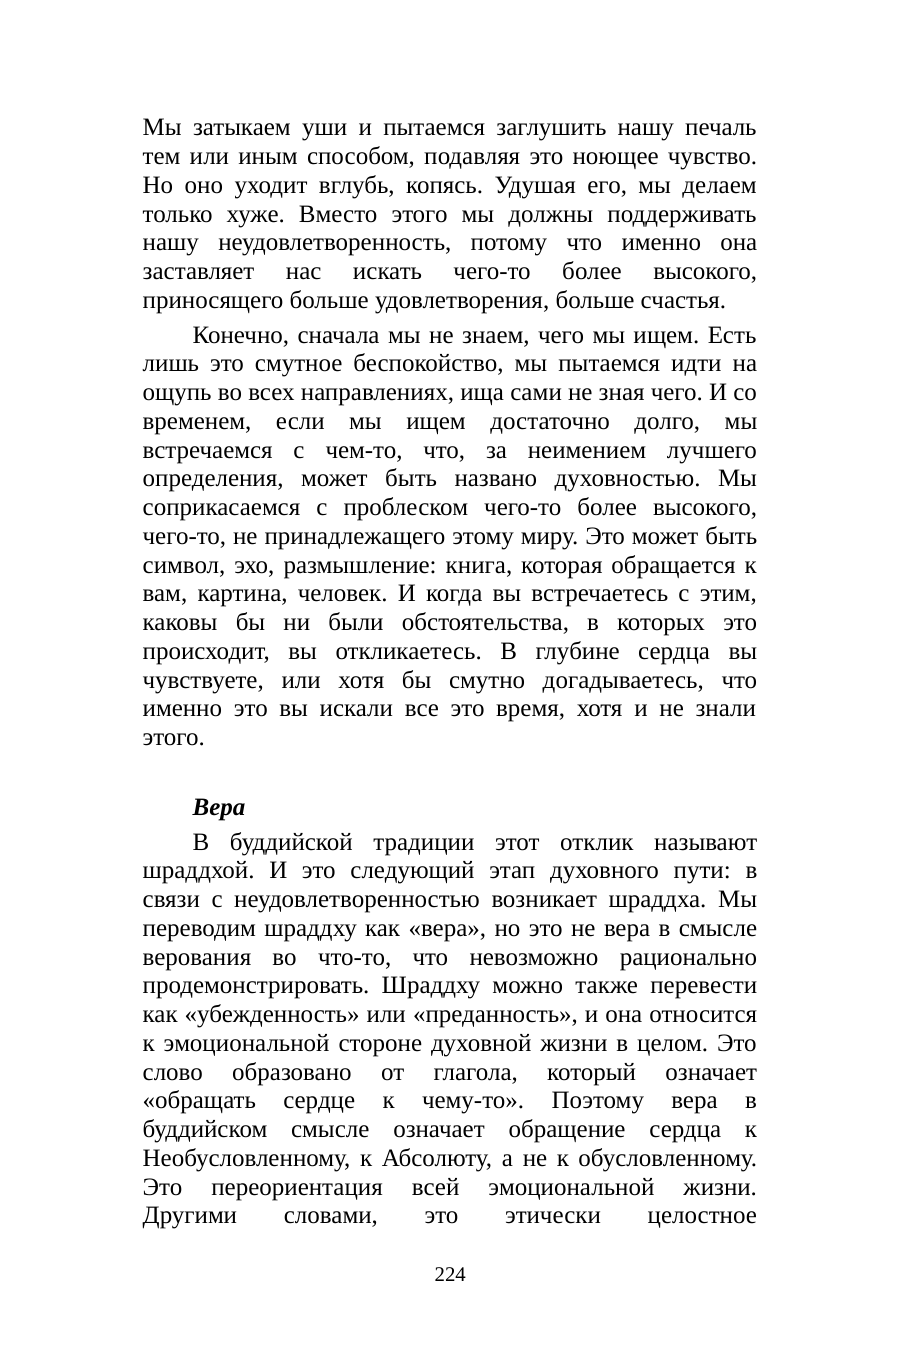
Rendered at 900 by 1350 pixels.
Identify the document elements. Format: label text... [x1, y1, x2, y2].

text Мы затыкаем уши и пытаемся заглушить нашу печаль тем или иным способом, подавляя это ноющее чувство. Но оно уходит вглубь, копясь. Удушая его, мы делаем только хуже. Вместо этого мы должны поддерживать нашу неудовлетворенность, потому что именно она заставляет нас искать чего-то более высокого, приносящего больше удовлетворения, больше счастья. [142, 112, 757, 314]
text Конечно, сначала мы не знаем, чего мы ищем. Есть лишь это смутное беспокойство, мы пытаемся идти на ощупь во всех направлениях, ища сами не зная чего. И со временем, если мы ищем достаточно долго, мы встречаемся с чем-то, что, за неимением лучшего определения, может быть названо духовностью. Мы соприкасаемся с проблеском чего-то более высокого, чего-то, не принадлежащего этому миру. Это может быть символ, эхо, размышление: книга, которая обращается к вам, картина, человек. И когда вы встречаетесь с этим, каковы бы ни были обстоятельства, в которых это происходит, вы откликаетесь. В глубине сердца вы чувствуете, или хотя бы смутно догадываетесь, что именно это вы искали все это время, хотя и не знали этого. [142, 320, 757, 751]
text В буддийской традиции этот отклик называют шраддхой. И это следующий этап духовного пути: в связи с неудовлетворенностью возникает шраддха. Мы переводим шраддху как «вера», но это не вера в смысле верования во что-то, что невозможно рационально продемонстрировать. Шраддху можно также перевести как «убежденность» или «преданность», и она относится к эмоциональной стороне духовной жизни в целом. Это слово образовано от глагола, который означает «обращать сердце к чему-то». Поэтому вера в буддийском смысле означает обращение сердца к Необусловленному, к Абсолюту, а не к обусловленному. Это переориентация всей эмоциональной жизни. Другими словами, это этически целостное [142, 827, 757, 1229]
subtitle Вера [142, 792, 757, 821]
